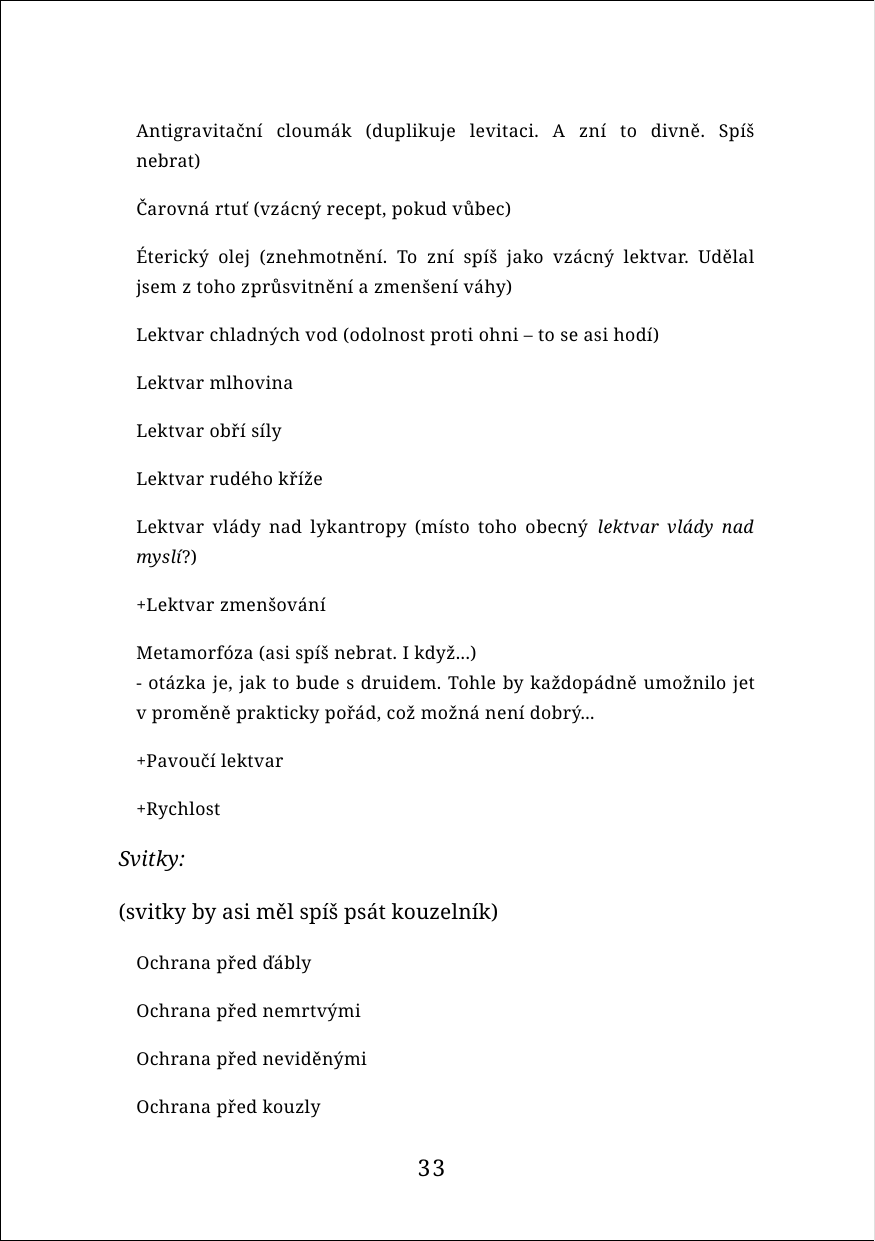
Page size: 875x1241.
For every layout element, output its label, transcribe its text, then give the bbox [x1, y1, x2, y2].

text Ochrana před ďábly [136, 951, 756, 975]
text (svitky by asi měl spíš psát kouzelník) [118, 897, 756, 926]
text Lektvar vlády nad lykantropy (místo toho obecný lektvar vlády nad myslí?) [136, 514, 756, 568]
text Antigravitační cloumák (duplikuje levitaci. A zní to divně. Spíš nebrat) [136, 118, 756, 173]
text Ochrana před kouzly [136, 1094, 756, 1119]
text +Rychlost [136, 796, 756, 821]
text Lektvar chladných vod (odolnost proti ohni – to se asi hodí) [136, 322, 756, 347]
text Ochrana před nemrtvými [136, 999, 756, 1023]
text Lektvar mlhovina [136, 370, 756, 394]
text Lektvar obří síly [136, 418, 756, 442]
text Svitky: [118, 844, 756, 873]
text Čarovná rtuť (vzácný recept, pokud vůbec) [136, 196, 756, 221]
text Ochrana před neviděnými [136, 1047, 756, 1071]
text +Lektvar zmenšování [136, 592, 756, 616]
text +Pavoučí lektvar [136, 748, 756, 773]
text Éterický olej (znehmotnění. To zní spíš jako vzácný lektvar. Udělal jsem z toho zprůsvitnění a zmenšení váhy) [136, 244, 756, 299]
text Metamorfóza (asi spíš nebrat. I když...) - otázka je, jak to bude s druidem. Tohle by každopádně umožnilo jet v proměně prakticky pořád, což možná není dobrý... [136, 640, 756, 725]
text Lektvar rudého kříže [136, 466, 756, 490]
